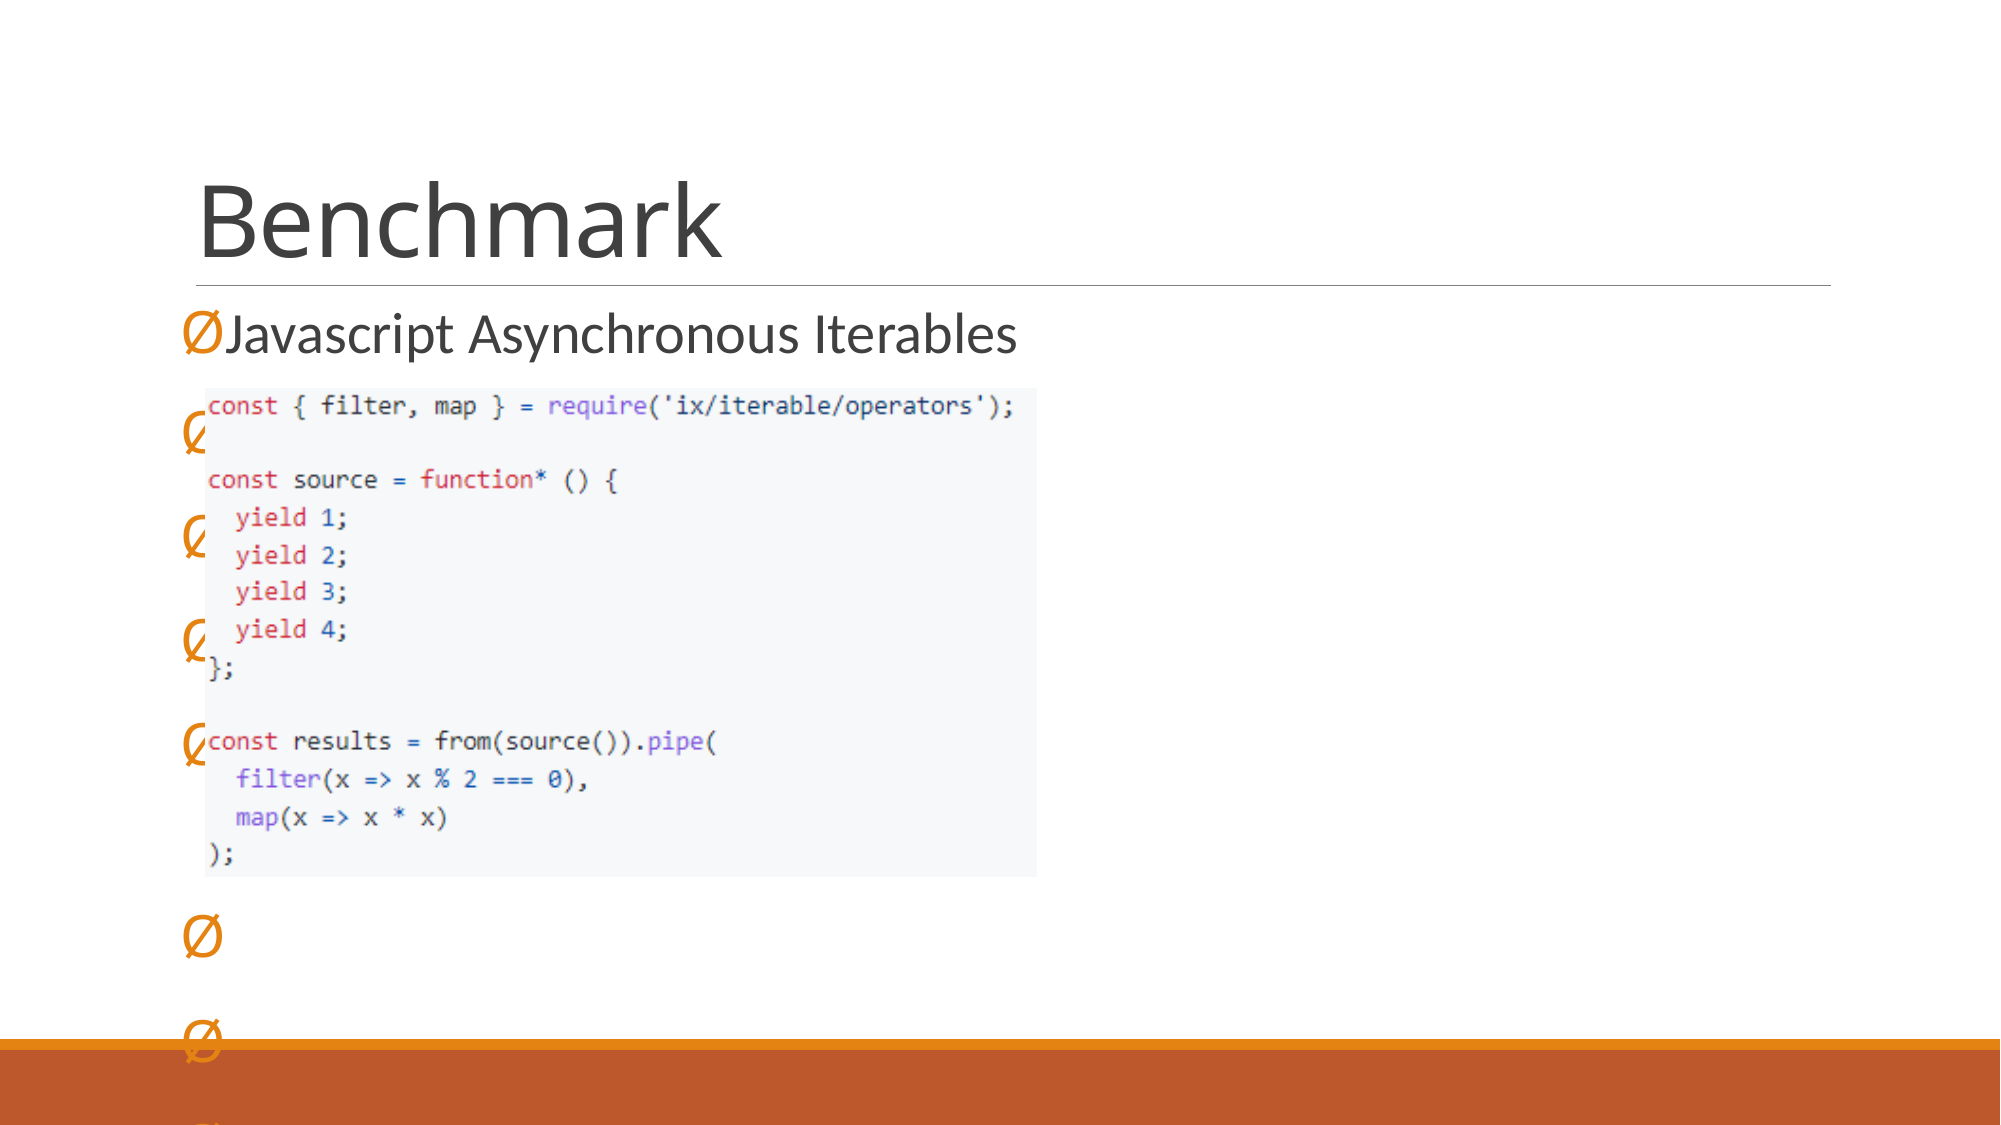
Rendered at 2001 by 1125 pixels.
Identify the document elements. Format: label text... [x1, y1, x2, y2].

title Benchmark [180, 47, 1831, 200]
list Javascript Asynchronous Iterables [180, 200, 1831, 963]
picture [205, 388, 1037, 877]
